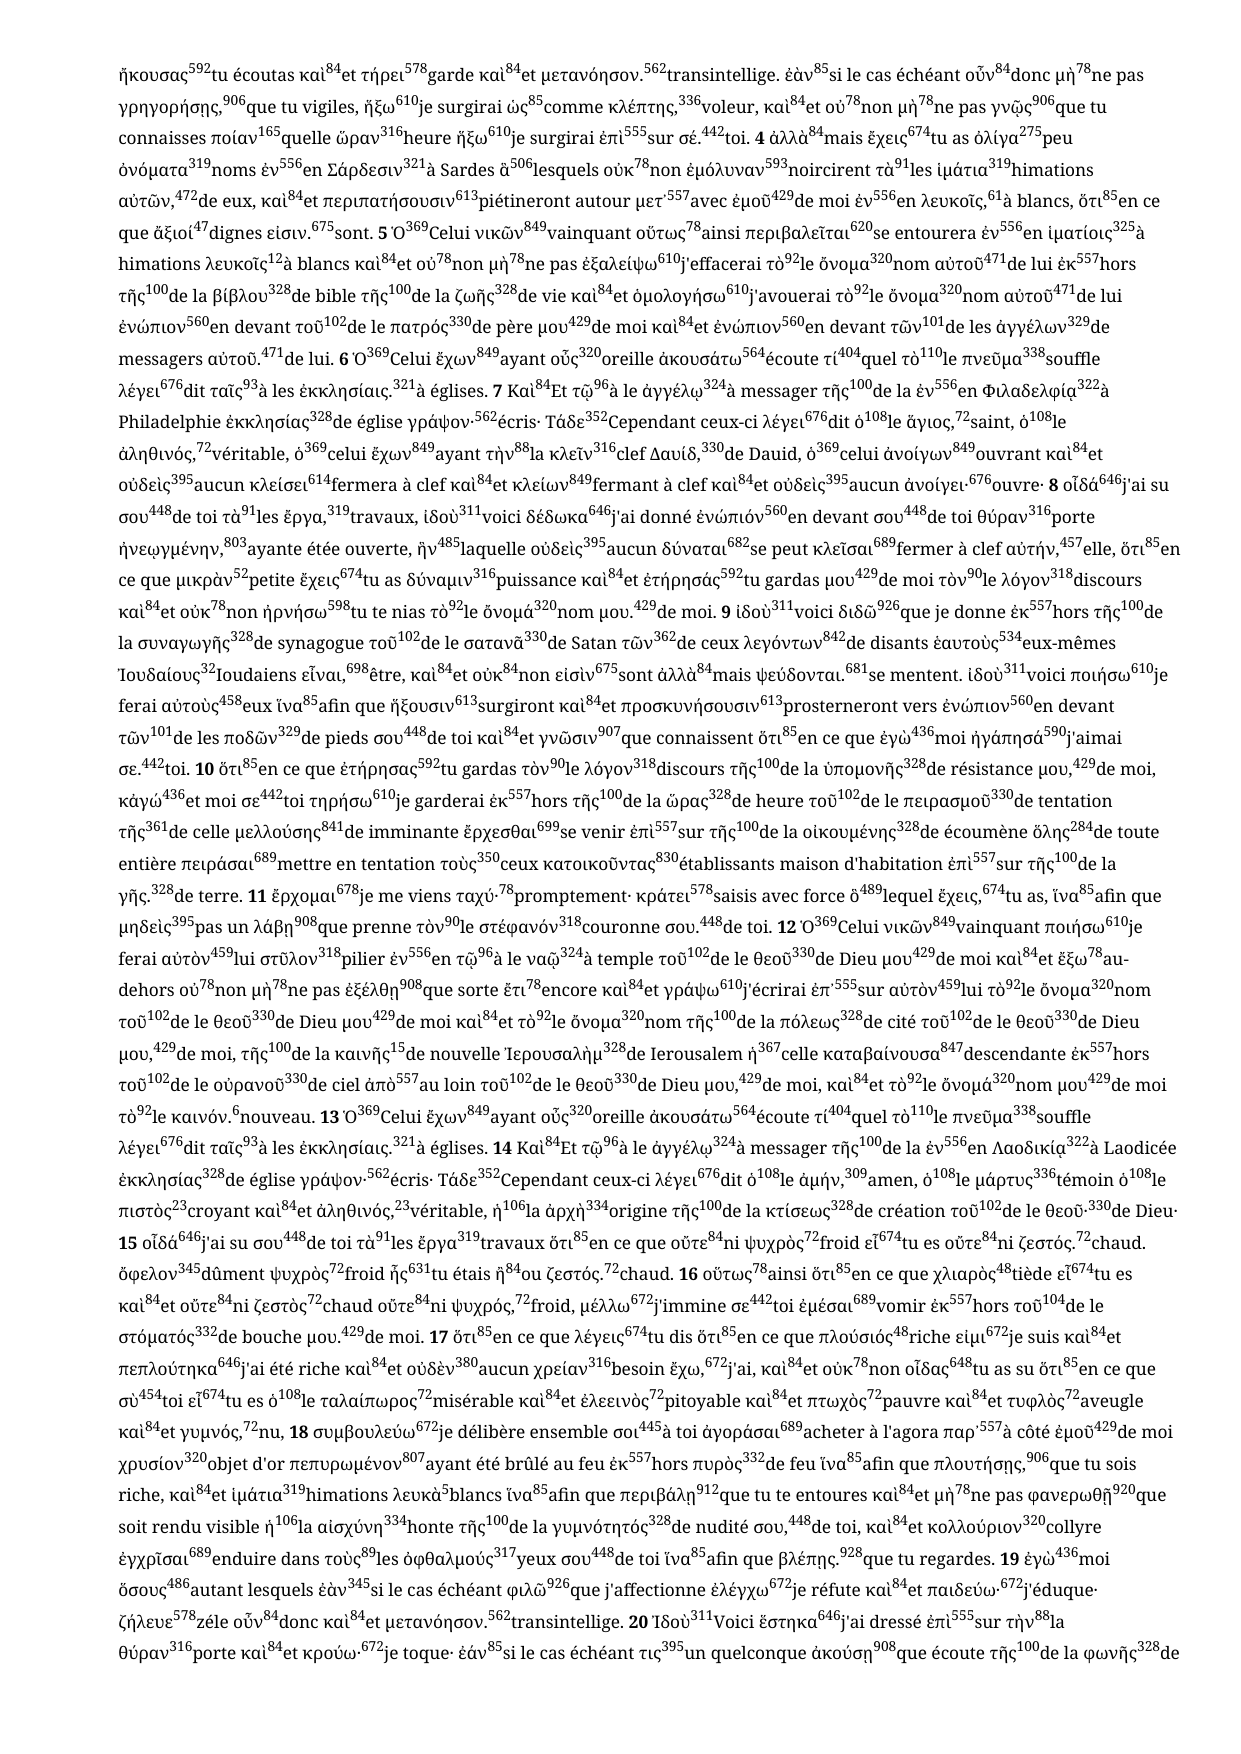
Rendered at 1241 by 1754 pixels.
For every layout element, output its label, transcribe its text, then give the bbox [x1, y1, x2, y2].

text 1 Καὶ84Et τῷ96à le ἀγγέλῳ324à messager τῆς100de la ἐν556en Σάρδεσιν321à Sardes ἐκκλησίας328de église γράψον·562écris· Τάδε352Cependant ceux-ci λέγει676dit ὁ369celui ἔχων849ayant τὰ91les ἑπτὰ185sept πνεύματα319souffles τοῦ102de le θεοῦ330de Dieu καὶ84et τοὺς89les ἑπτὰ183sept ἀστέρας·317étoiles· οἶδά646j'ai su σου448de toi τὰ91les ἔργα319travaux ὅτι85en ce que ὄνομα320nom ἔχεις674tu as ὅτι85en ce que ζῇς,674tu vis, καὶ84et νεκρὸς48mort εἶ.674tu es. 2 γίνου582te deviens γρηγορῶν849vigilant καὶ84et στήρισον562fixe τὰ91les λοιπὰ379restants ἃ506lesquels ἔμελλον632imminaient ἀποθανεῖν,689mourir loin, οὐ78non γὰρ84car εὕρηκά646j'ai trouvé σου448de toi τὰ91les ἔργα319travaux πεπληρωμένα806ayants étés faits plénitude ἐνώπιον560en devant τοῦ102de le θεοῦ330de Dieu μου.429de moi. 3 μνημόνευε578souviens οὖν84donc πῶς78comment? εἴληφας648tu as pris καὶ84et ἤκουσας592tu écoutas καὶ84et τήρει578garde καὶ84et μετανόησον.562transintellige. ἐὰν85si le cas échéant οὖν84donc μὴ78ne pas γρηγορήσῃς,906que tu vigiles, ἥξω610je surgirai ὡς85comme κλέπτης,336voleur, καὶ84et οὐ78non μὴ78ne pas γνῷς906que tu connaisses ποίαν165quelle ὥραν316heure ἥξω610je surgirai ἐπὶ555sur σέ.442toi. 4 ἀλλὰ84mais ἔχεις674tu as ὀλίγα275peu ὀνόματα319noms ἐν556en Σάρδεσιν321à Sardes ἃ506lesquels οὐκ78non ἐμόλυναν593noircirent τὰ91les ἱμάτια319himations αὐτῶν,472de eux, καὶ84et περιπατήσουσιν613piétineront autour μετ᾽557avec ἐμοῦ429de moi ἐν556en λευκοῖς,61à blancs, ὅτι85en ce que ἄξιοί47dignes εἰσιν.675sont. 5 Ὁ369Celui νικῶν849vainquant οὕτως78ainsi περιβαλεῖται620se entourera ἐν556en ἱματίοις325à himations λευκοῖς12à blancs καὶ84et οὐ78non μὴ78ne pas ἐξαλείψω610j'effacerai τὸ92le ὄνομα320nom αὐτοῦ471de lui ἐκ557hors τῆς100de la βίβλου328de bible τῆς100de la ζωῆς328de vie καὶ84et ὁμολογήσω610j'avouerai τὸ92le ὄνομα320nom αὐτοῦ471de lui ἐνώπιον560en devant τοῦ102de le πατρός330de père μου429de moi καὶ84et ἐνώπιον560en devant τῶν101de les ἀγγέλων329de messagers αὐτοῦ.471de lui. 6 Ὁ369Celui ἔχων849ayant οὖς320oreille ἀκουσάτω564écoute τί404quel τὸ110le πνεῦμα338souffle λέγει676dit ταῖς93à les ἐκκλησίαις.321à églises. 7 Καὶ84Et τῷ96à le ἀγγέλῳ324à messager τῆς100de la ἐν556en Φιλαδελφίᾳ322à Philadelphie ἐκκλησίας328de église γράψον·562écris· Τάδε352Cependant ceux-ci λέγει676dit ὁ108le ἅγιος,72saint, ὁ108le ἀληθινός,72véritable, ὁ369celui ἔχων849ayant τὴν88la κλεῖν316clef Δαυίδ,330de Dauid, ὁ369celui ἀνοίγων849ouvrant καὶ84et οὐδεὶς395aucun κλείσει614fermera à clef καὶ84et κλείων849fermant à clef καὶ84et οὐδεὶς395aucun ἀνοίγει·676ouvre· 8 οἶδά646j'ai su σου448de toi τὰ91les ἔργα,319travaux, ἰδοὺ311voici δέδωκα646j'ai donné ἐνώπιόν560en devant σου448de toi θύραν316porte ἠνεῳγμένην,803ayante étée ouverte, ἣν485laquelle οὐδεὶς395aucun δύναται682se peut κλεῖσαι689fermer à clef αὐτήν,457elle, ὅτι85en ce que μικρὰν52petite ἔχεις674tu as δύναμιν316puissance καὶ84et ἐτήρησάς592tu gardas μου429de moi τὸν90le λόγον318discours καὶ84et οὐκ78non ἠρνήσω598tu te nias τὸ92le ὄνομά320nom μου.429de moi. 9 ἰδοὺ311voici διδῶ926que je donne ἐκ557hors τῆς100de la συναγωγῆς328de synagogue τοῦ102de le σατανᾶ330de Satan τῶν362de ceux λεγόντων842de disants ἑαυτοὺς534eux-mêmes Ἰουδαίους32Ioudaiens εἶναι,698être, καὶ84et οὐκ84non εἰσὶν675sont ἀλλὰ84mais ψεύδονται.681se mentent. ἰδοὺ311voici ποιήσω610je ferai αὐτοὺς458eux ἵνα85afin que ἥξουσιν613surgiront καὶ84et προσκυνήσουσιν613prosterneront vers ἐνώπιον560en devant τῶν101de les ποδῶν329de pieds σου448de toi καὶ84et γνῶσιν907que connaissent ὅτι85en ce que ἐγὼ436moi ἠγάπησά590j'aimai σε.442toi. 10 ὅτι85en ce que ἐτήρησας592tu gardas τὸν90le λόγον318discours τῆς100de la ὑπομονῆς328de résistance μου,429de moi, κἀγώ436et moi σε442toi τηρήσω610je garderai ἐκ557hors τῆς100de la ὥρας328de heure τοῦ102de le πειρασμοῦ330de tentation τῆς361de celle μελλούσης841de imminante ἔρχεσθαι699se venir ἐπὶ557sur τῆς100de la οἰκουμένης328de écoumène ὅλης284de toute entière πειράσαι689mettre en tentation τοὺς350ceux κατοικοῦντας830établissants maison d'habitation ἐπὶ557sur τῆς100de la γῆς.328de terre. 11 ἔρχομαι678je me viens ταχύ·78promptement· κράτει578saisis avec force ὃ489lequel ἔχεις,674tu as, ἵνα85afin que μηδεὶς395pas un λάβῃ908que prenne τὸν90le στέφανόν318couronne σου.448de toi. 12 Ὁ369Celui νικῶν849vainquant ποιήσω610je ferai αὐτὸν459lui στῦλον318pilier ἐν556en τῷ96à le ναῷ324à temple τοῦ102de le θεοῦ330de Dieu μου429de moi καὶ84et ἔξω78au-dehors οὐ78non μὴ78ne pas ἐξέλθῃ908que sorte ἔτι78encore καὶ84et γράψω610j'écrirai ἐπ᾽555sur αὐτὸν459lui τὸ92le ὄνομα320nom τοῦ102de le θεοῦ330de Dieu μου429de moi καὶ84et τὸ92le ὄνομα320nom τῆς100de la πόλεως328de cité τοῦ102de le θεοῦ330de Dieu μου,429de moi, τῆς100de la καινῆς15de nouvelle Ἰερουσαλὴμ328de Ierousalem ἡ367celle καταβαίνουσα847descendante ἐκ557hors τοῦ102de le οὐρανοῦ330de ciel ἀπὸ557au loin τοῦ102de le θεοῦ330de Dieu μου,429de moi, καὶ84et τὸ92le ὄνομά320nom μου429de moi τὸ92le καινόν.6nouveau. 13 Ὁ369Celui ἔχων849ayant οὖς320oreille ἀκουσάτω564écoute τί404quel τὸ110le πνεῦμα338souffle λέγει676dit ταῖς93à les ἐκκλησίαις.321à églises. 14 Καὶ84Et τῷ96à le ἀγγέλῳ324à messager τῆς100de la ἐν556en Λαοδικίᾳ322à Laodicée ἐκκλησίας328de église γράψον·562écris· Τάδε352Cependant ceux-ci λέγει676dit ὁ108le ἀμήν,309amen, ὁ108le μάρτυς336témoin ὁ108le πιστὸς23croyant καὶ84et ἀληθινός,23véritable, ἡ106la ἀρχὴ334origine τῆς100de la κτίσεως328de création τοῦ102de le θεοῦ·330de Dieu· 15 οἶδά646j'ai su σου448de toi τὰ91les ἔργα319travaux ὅτι85en ce que οὔτε84ni ψυχρὸς72froid εἶ674tu es οὔτε84ni ζεστός.72chaud. ὄφελον345dûment ψυχρὸς72froid ἦς631tu étais ἢ84ou ζεστός.72chaud. 16 οὕτως78ainsi ὅτι85en ce que χλιαρὸς48tiède εἶ674tu es καὶ84et οὔτε84ni ζεστὸς72chaud οὔτε84ni ψυχρός,72froid, μέλλω672j'immine σε442toi ἐμέσαι689vomir ἐκ557hors τοῦ104de le στόματός332de bouche μου.429de moi. 17 ὅτι85en ce que λέγεις674tu dis ὅτι85en ce que πλούσιός48riche εἰμι672je suis καὶ84et πεπλούτηκα646j'ai été riche καὶ84et οὐδὲν380aucun χρείαν316besoin ἔχω,672j'ai, καὶ84et οὐκ78non οἶδας648tu as su ὅτι85en ce que σὺ454toi εἶ674tu es ὁ108le ταλαίπωρος72misérable καὶ84et ἐλεεινὸς72pitoyable καὶ84et πτωχὸς72pauvre καὶ84et τυφλὸς72aveugle καὶ84et γυμνός,72nu, 18 συμβουλεύω672je délibère ensemble σοι445à toi ἀγοράσαι689acheter à l'agora παρ᾽557à côté ἐμοῦ429de moi χρυσίον320objet d'or πεπυρωμένον807ayant été brûlé au feu ἐκ557hors πυρὸς332de feu ἵνα85afin que πλουτήσῃς,906que tu sois riche, καὶ84et ἱμάτια319himations λευκὰ5blancs ἵνα85afin que περιβάλῃ912que tu te entoures καὶ84et μὴ78ne pas φανερωθῇ920que soit rendu visible ἡ106la αἰσχύνη334honte τῆς100de la γυμνότητός328de nudité σου,448de toi, καὶ84et κολλούριον320collyre ἐγχρῖσαι689enduire dans τοὺς89les ὀφθαλμούς317yeux σου448de toi ἵνα85afin que βλέπῃς.928que tu regardes. 19 ἐγὼ436moi ὅσους486autant lesquels ἐὰν345si le cas échéant φιλῶ926que j'affectionne ἐλέγχω672je réfute καὶ84et παιδεύω·672j'éduque· ζήλευε578zéle οὖν84donc καὶ84et μετανόησον.562transintellige. 20 Ἰδοὺ311Voici ἕστηκα646j'ai dressé ἐπὶ555sur τὴν88la θύραν316porte καὶ84et κρούω·672je toque· ἐάν85si le cas échéant τις395un quelconque ἀκούσῃ908que écoute τῆς100de la φωνῆς328de son de voix μου429de moi καὶ84et ἀνοίξῃ908que ouvre τὴν88la θύραν,316porte, καὶ78aussi εἰσελεύσομαι616je me viendrai à l'intérieur πρὸς555vers αὐτὸν459lui καὶ84et δειπνήσω610je dînerai μετ᾽557avec αὐτοῦ471de lui καὶ84et αὐτὸς476lui μετ᾽557avec ἐμοῦ.429de moi. 21 Ὁ369Celui νικῶν849vainquant δώσω610je donnerai αὐτῷ465à lui καθίσαι689asseoir μετ᾽557avec ἐμοῦ429de moi ἐν556en τῷ96à le θρόνῳ324à trône μου,429de moi, ὡς85comme κἀγὼ436et moi ἐνίκησα590je vainquis καὶ84et ἐκάθισα590j'assis μετὰ557avec τοῦ102de le πατρός330de père μου429de moi ἐν556en τῷ96à le θρόνῳ324à trône αὐτοῦ.471de lui. 22 Ὁ369Celui ἔχων849ayant οὖς320oreille ἀκουσάτω564écoute τί404quel τὸ110le πνεῦμα338souffle λέγει676dit ταῖς93à les ἐκκλησίαις.321à églises. [118, 59, 1181, 1665]
